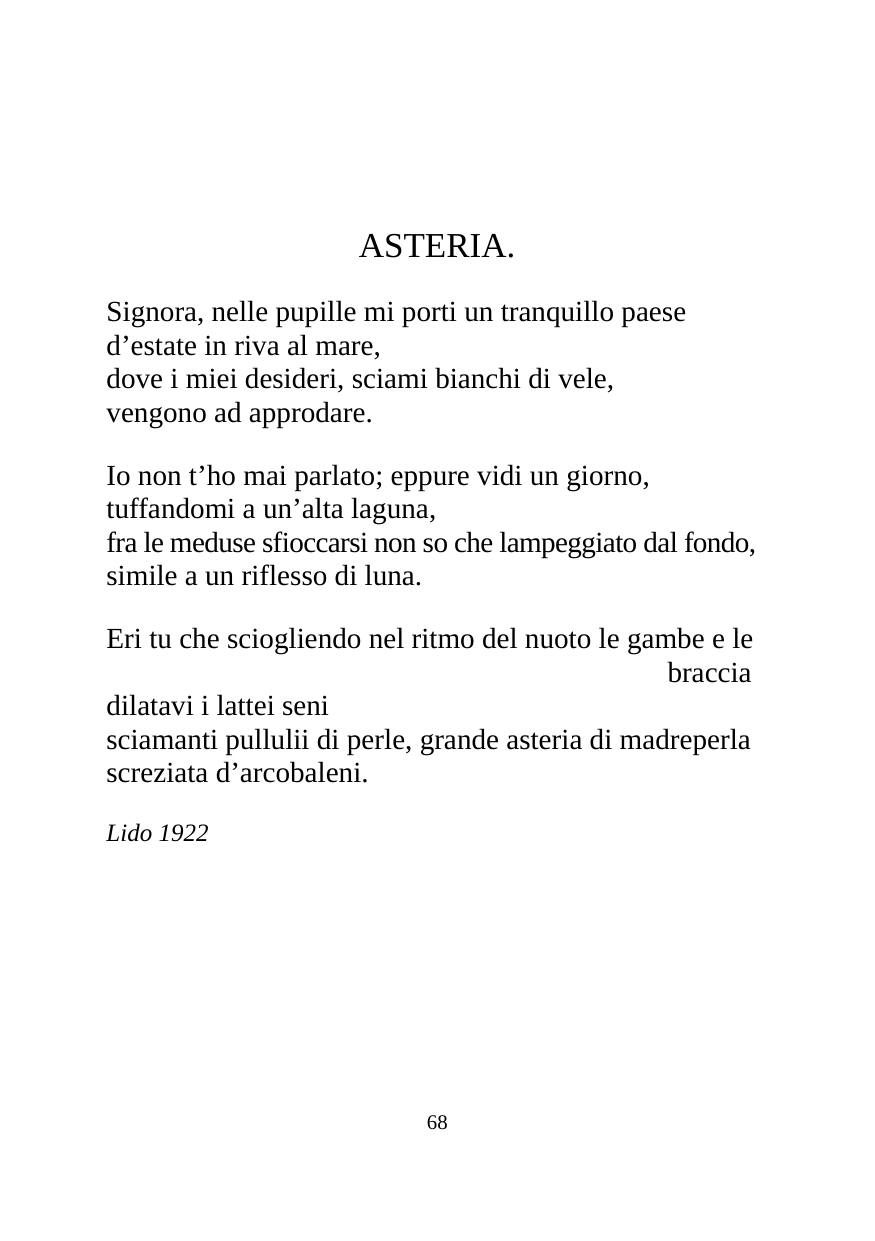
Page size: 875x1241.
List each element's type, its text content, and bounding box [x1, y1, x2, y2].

text Eri tu che sciogliendo nel ritmo del nuoto le gambe e le braccia [106, 621, 768, 688]
text Signora, nelle pupille mi porti un tranquillo paese d’estate in riva al mare, dove i miei desideri, sciami bianchi di vele, vengono ad approdare. [106, 294, 768, 428]
text dilatavi i lattei seni sciamanti pullulii di perle, grande asteria di madreperla screziata d’arcobaleni. [106, 688, 768, 789]
text Io non t’ho mai parlato; eppure vidi un giorno, tuffandomi a un’alta laguna, fra le meduse sfioccarsi non so che lampeggiato dal fondo, simile a un riflesso di luna. [106, 458, 768, 592]
text Lido 1922 [106, 818, 768, 847]
subtitle ASTERIA. [106, 224, 768, 264]
